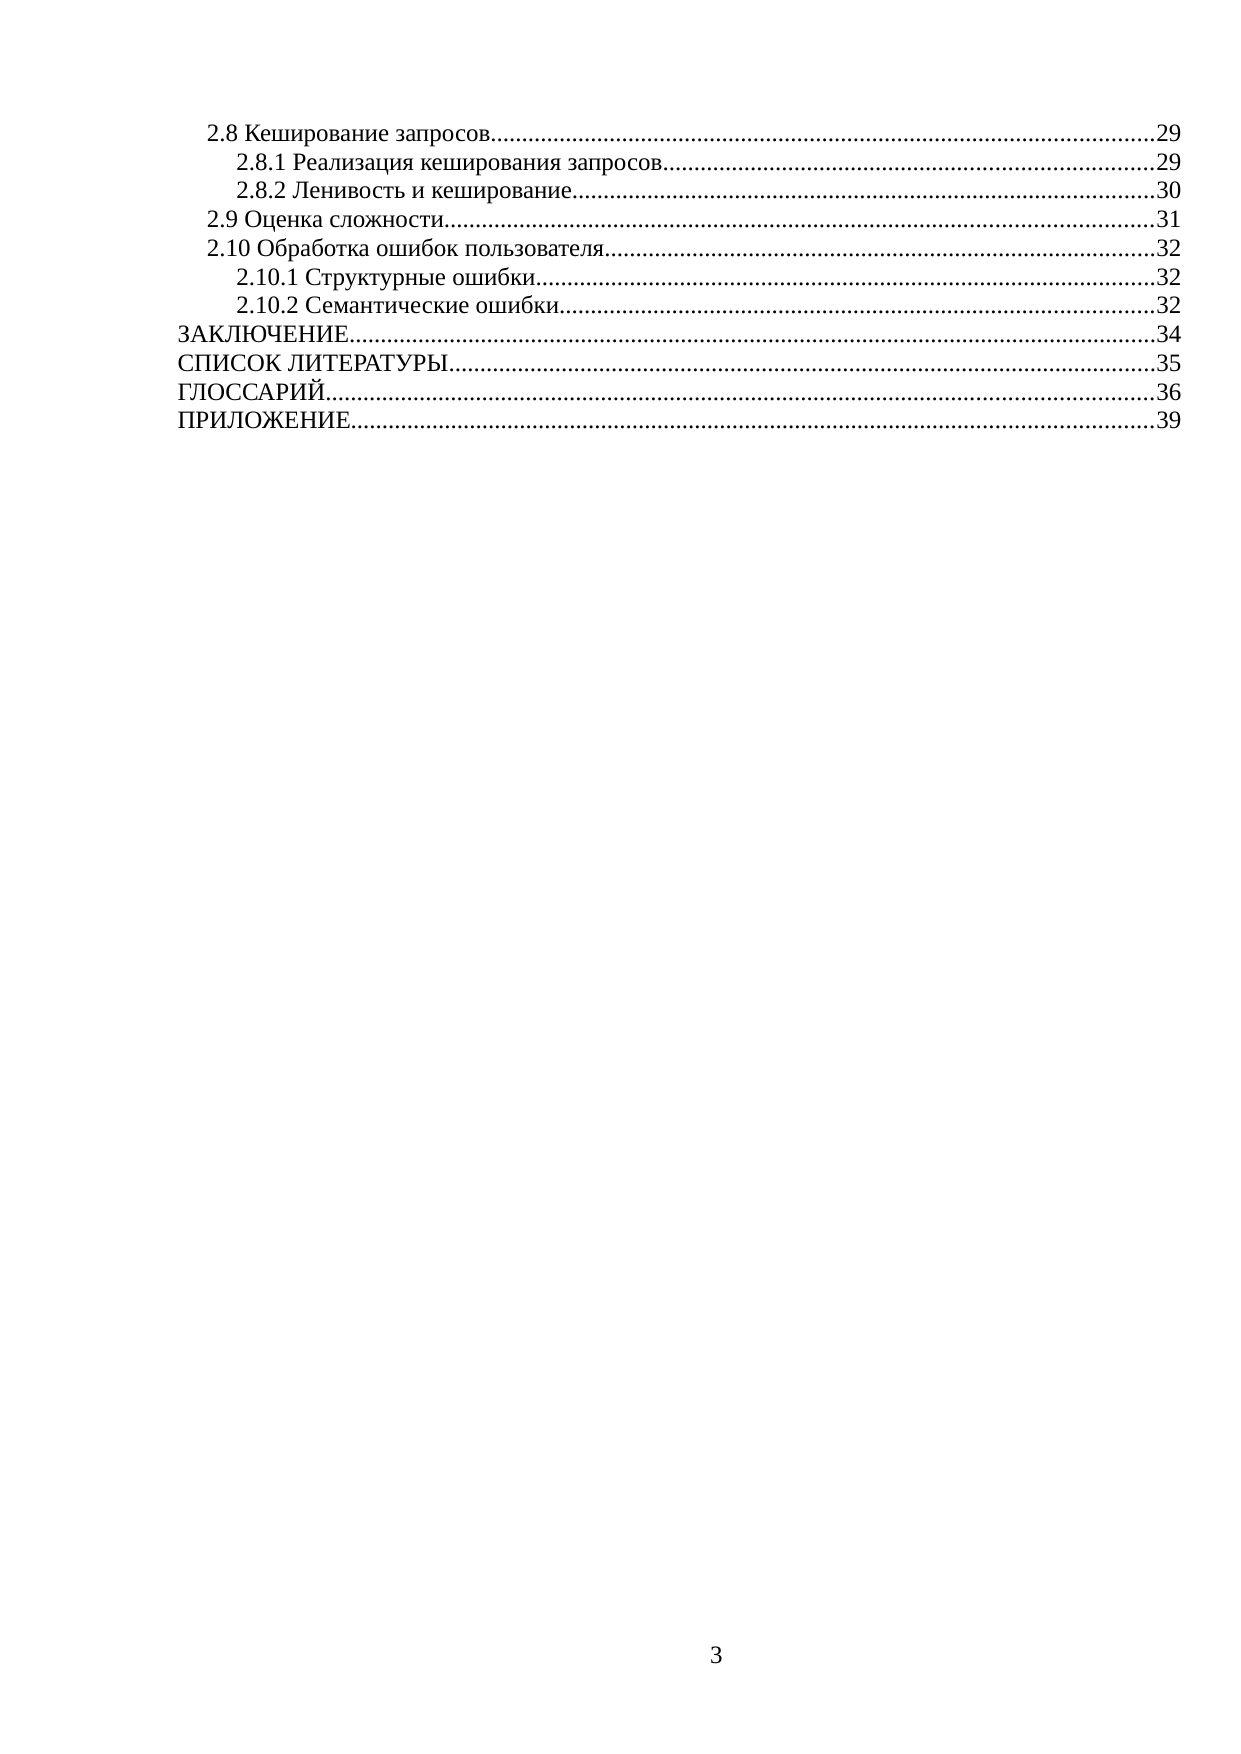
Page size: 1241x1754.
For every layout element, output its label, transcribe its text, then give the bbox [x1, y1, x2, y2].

text 2.8.2 Ленивость и кеширование 30 [236, 176, 1181, 204]
text ГЛОССАРИЙ 36 [177, 377, 1181, 406]
text ЗАКЛЮЧЕНИЕ 34 [177, 319, 1181, 348]
text 2.9 Оценка сложности 31 [207, 204, 1181, 233]
text ПРИЛОЖЕНИЕ 39 [177, 406, 1181, 434]
text 2.10.1 Структурные ошибки 32 [236, 262, 1181, 291]
text 2.10 Обработка ошибок пользователя 32 [207, 233, 1181, 262]
text СПИСОК ЛИТЕРАТУРЫ 35 [177, 348, 1181, 377]
text 2.8 Кеширование запросов 29 [207, 118, 1181, 147]
text 2.10.2 Семантические ошибки 32 [236, 291, 1181, 319]
text 2.8.1 Реализация кеширования запросов 29 [236, 147, 1181, 176]
